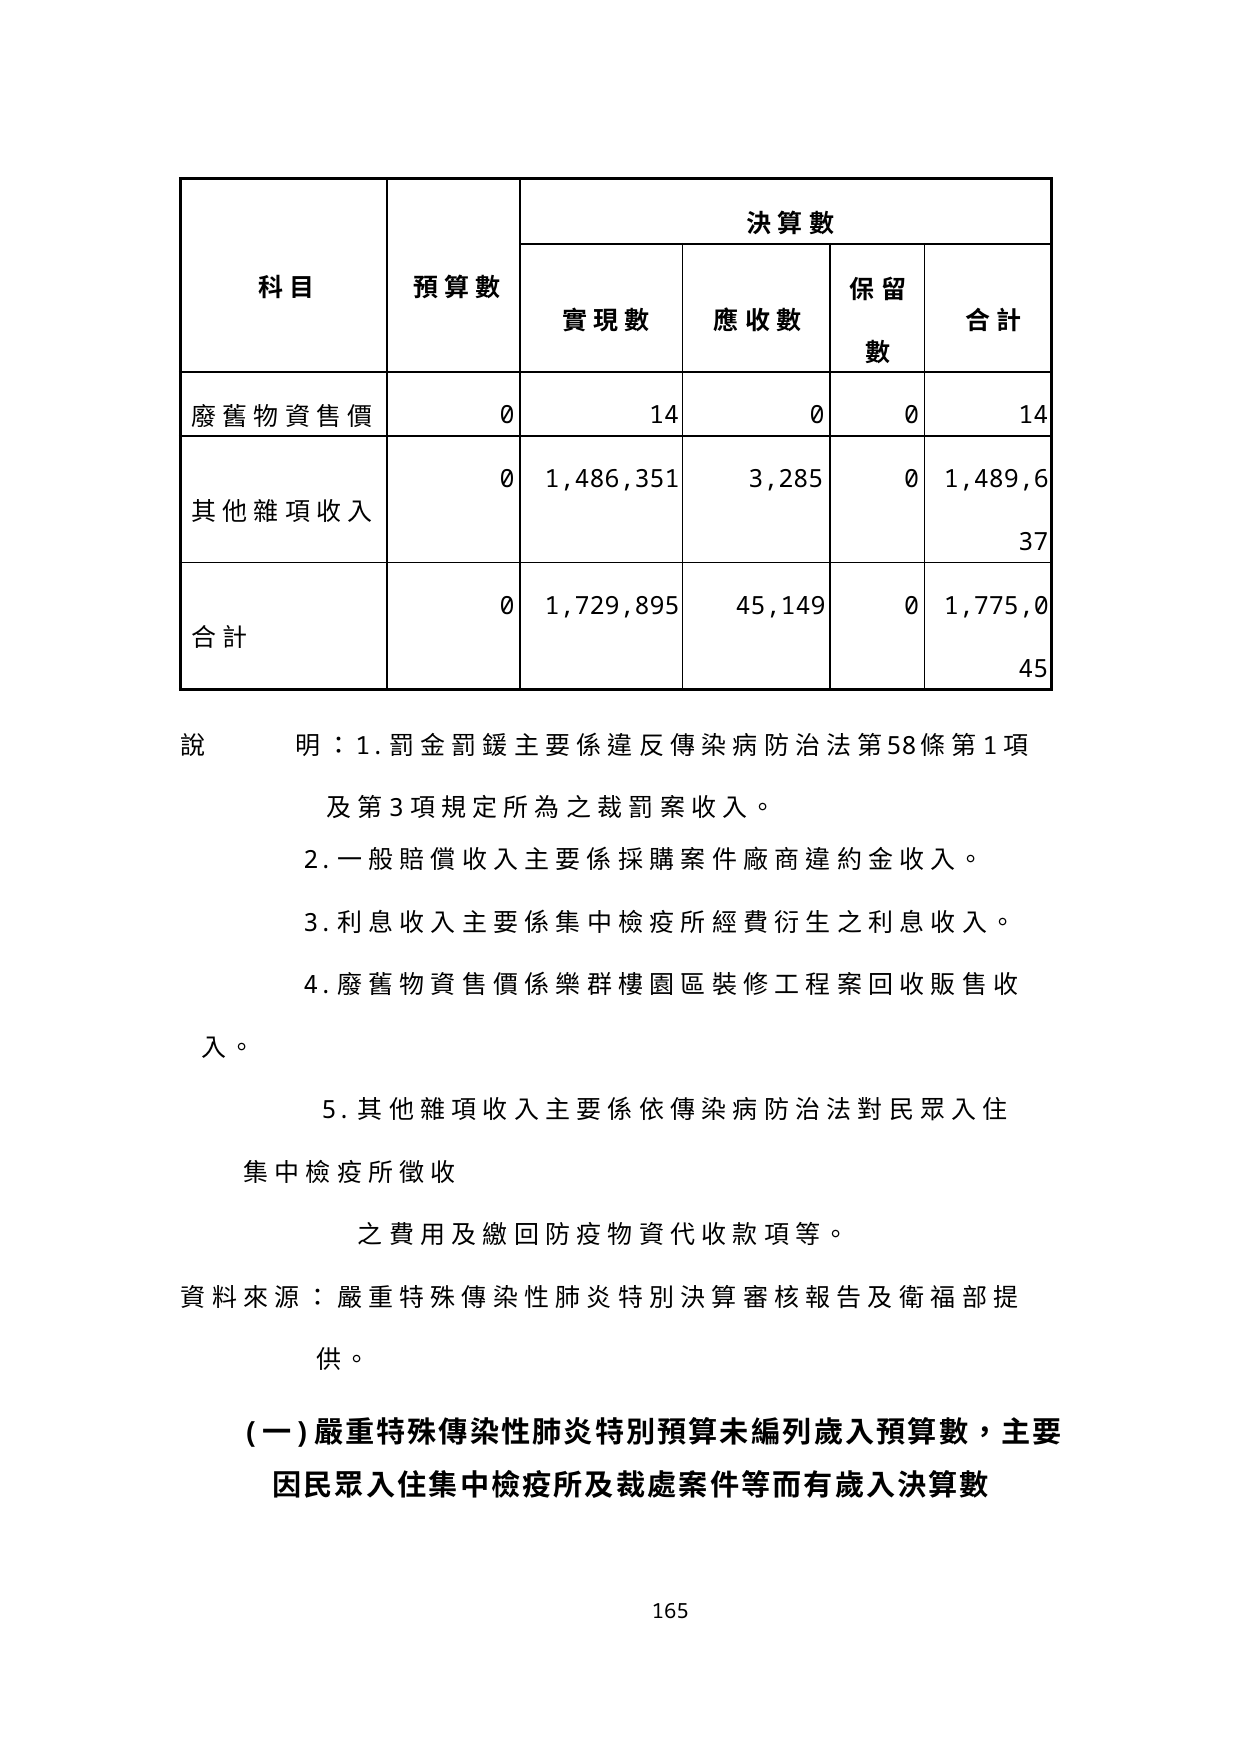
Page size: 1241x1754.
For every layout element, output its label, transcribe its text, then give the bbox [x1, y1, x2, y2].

table_cell 14 [925, 373, 1050, 435]
table_header 預算數 [388, 180, 519, 371]
table_cell 0 [831, 373, 924, 435]
table_cell 1,729,895 [521, 563, 682, 688]
table_cell 14 [521, 373, 682, 435]
table_cell 0 [831, 437, 924, 562]
table_cell 保留數 [831, 245, 924, 371]
text 2.一般賠償收入主要係採購案件廠商違約金收入。 [198, 816, 1033, 879]
table_cell 0 [831, 563, 924, 688]
table_cell 1,489,637 [925, 437, 1050, 562]
table_cell 0 [683, 373, 829, 435]
text 3.利息收入主要係集中檢疫所經費衍生之利息收入。 [198, 879, 1033, 941]
table_cell 合計 [925, 245, 1050, 371]
text 5.其他雜項收入主要係依傳染病防治法對民眾入住集中檢疫所徵收 [195, 1066, 1033, 1191]
table_cell 0 [388, 437, 519, 562]
text (一)嚴重特殊傳染性肺炎特別預算未編列歲入預算數，主要因民眾入住集中檢疫所及裁處案件等而有歲入決算數 [236, 1379, 1063, 1504]
text 說 明：1.罰金罰鍰主要係違反傳染病防治法第58條第1項及第3項規定所為之裁罰案收入。 [177, 691, 1033, 816]
text 資料來源：嚴重特殊傳染性肺炎特別決算審核報告及衛福部提供。 [177, 1254, 1033, 1379]
text 4.廢舊物資售價係樂群樓園區裝修工程案回收販售收入。 [198, 941, 1033, 1066]
table_cell 1,775,045 [925, 563, 1050, 688]
table_cell 0 [388, 373, 519, 435]
table_cell 1,486,351 [521, 437, 682, 562]
table_cell 0 [388, 563, 519, 688]
table_cell 合計 [182, 563, 386, 688]
table_cell 應收數 [683, 245, 829, 371]
text 之費用及繳回防疫物資代收款項等。 [195, 1191, 1033, 1254]
table_cell 3,285 [683, 437, 829, 562]
table_cell 其他雜項收入 [182, 437, 386, 562]
table_header 決算數 [521, 180, 1050, 243]
table_cell 45,149 [683, 563, 829, 688]
table_cell 廢舊物資售價 [182, 373, 386, 435]
table_cell 實現數 [521, 245, 682, 371]
table_header 科目 [182, 180, 386, 371]
